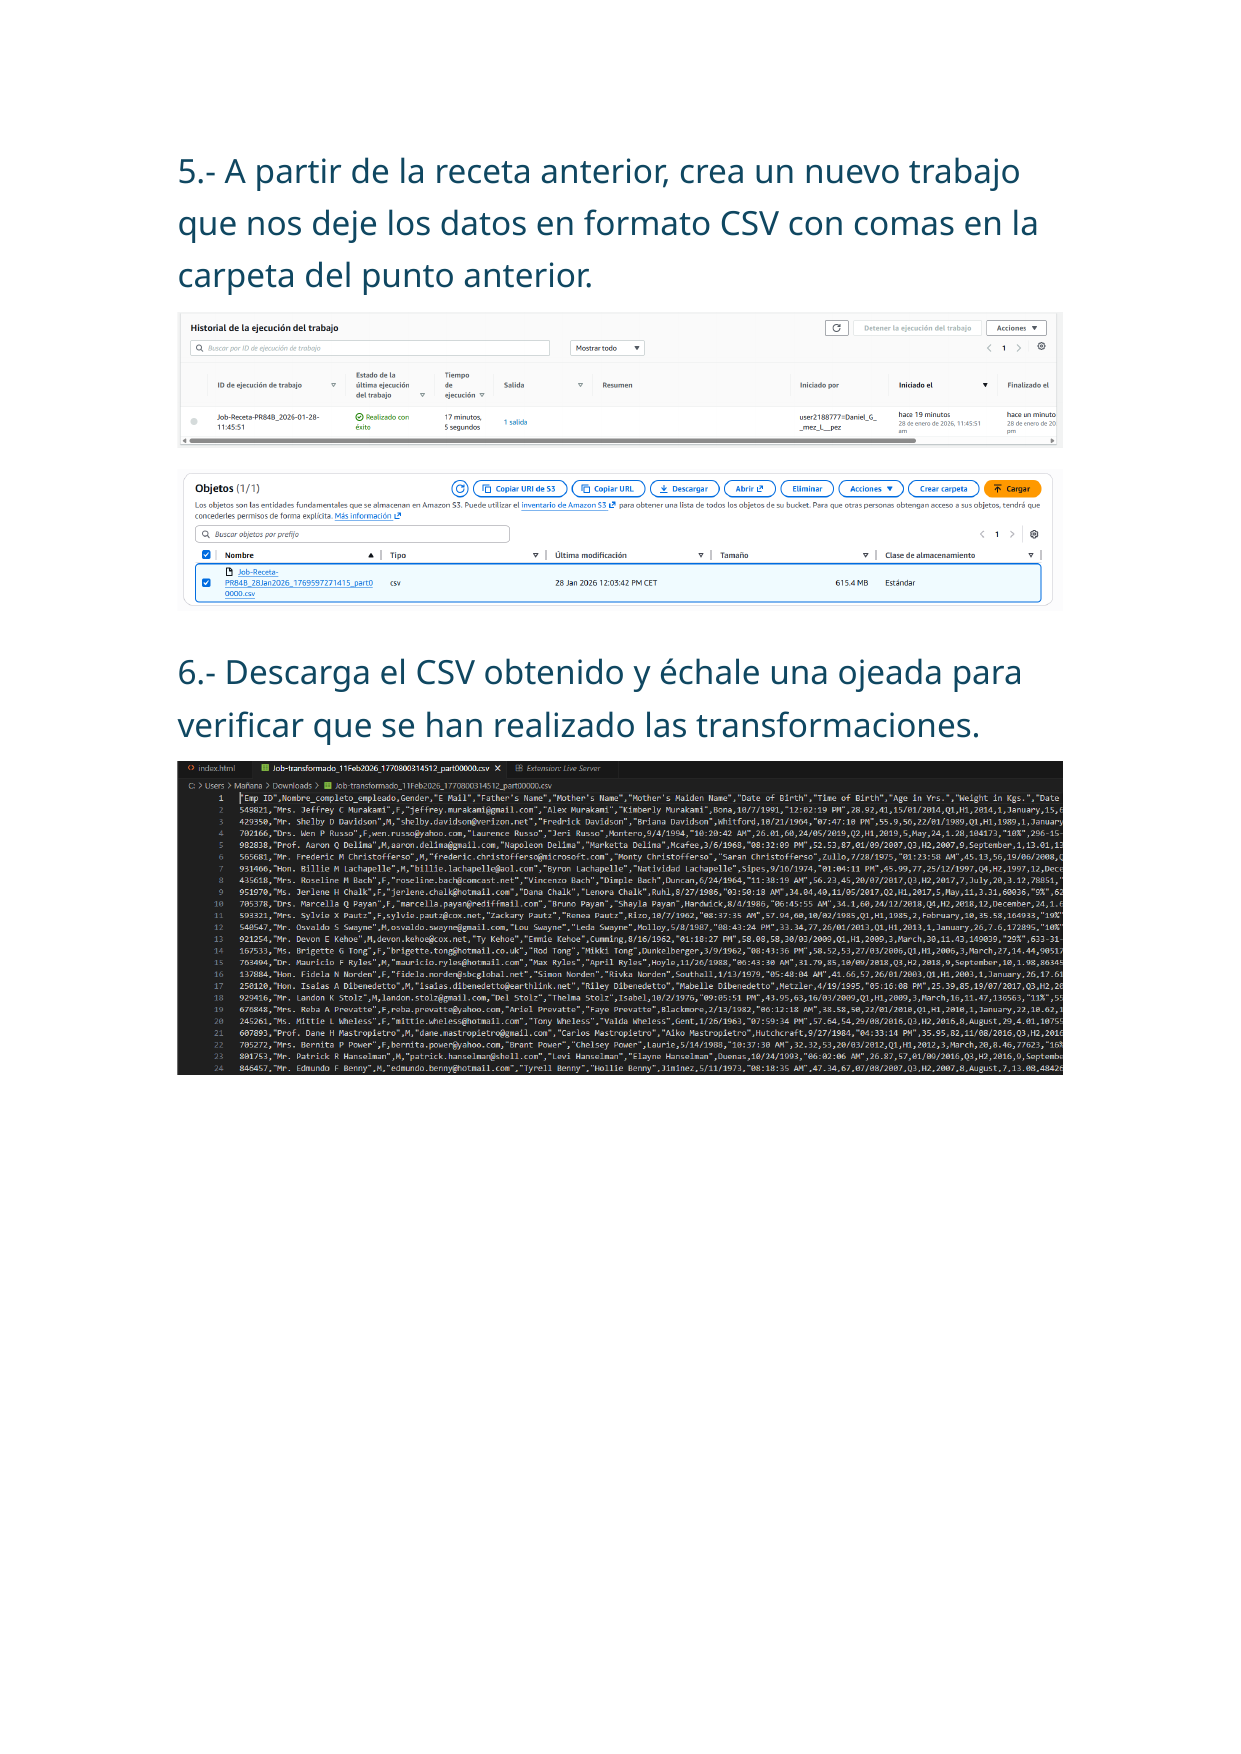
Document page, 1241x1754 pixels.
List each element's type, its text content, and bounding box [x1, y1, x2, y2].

subtitle 6.- Descarga el CSV obtenido y échale una ojeada para verificar que se han realizado las transformaciones. [177, 649, 1063, 747]
subtitle 5.- A partir de la receta anterior, crea un nuevo trabajo que nos deje los datos en formato CSV con comas en la carpeta del punto anterior. [177, 148, 1063, 297]
